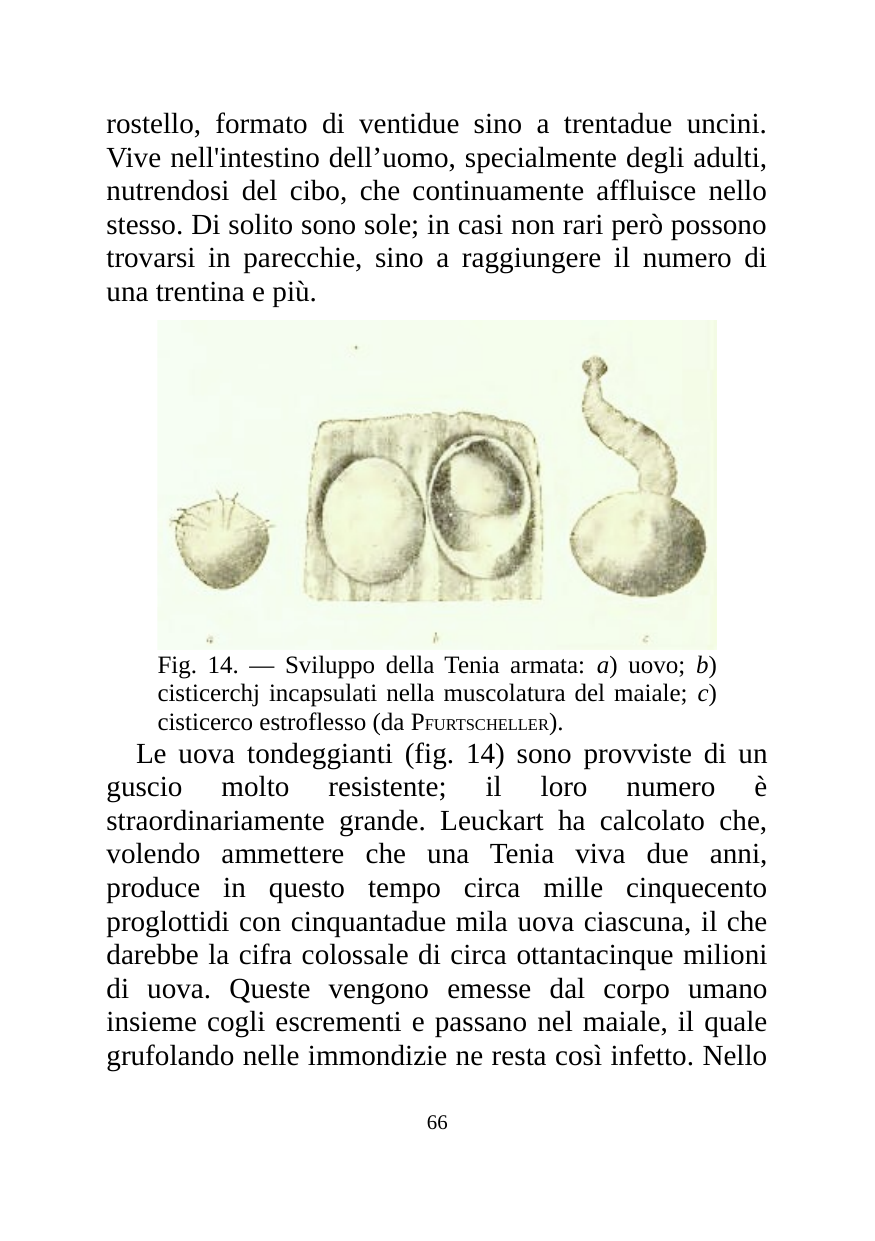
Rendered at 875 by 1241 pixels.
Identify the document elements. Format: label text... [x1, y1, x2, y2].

text Le uova tondeggianti (fig. 14) sono provviste di un guscio molto resistente; il loro numero è straordinariamente grande. Leuckart ha calcolato che, volendo ammettere che una Tenia viva due anni, produce in questo tempo circa mille cinquecento proglottidi con cinquantadue mila uova ciascuna, il che darebbe la cifra colossale di circa ottantacinque milioni di uova. Queste vengono emesse dal corpo umano insieme cogli escrementi e passano nel maiale, il quale grufolando nelle immondizie ne resta così infetto. Nello [106, 307, 768, 1071]
picture [157, 320, 717, 650]
text rostello, formato di ventidue sino a trentadue uncini. Vive nell'intestino dell’uomo, specialmente degli adulti, nutrendosi del cibo, che continuamente affluisce nello stesso. Di solito sono sole; in casi non rari però possono trovarsi in parecchie, sino a raggiungere il numero di una trentina e più. [106, 106, 768, 307]
text Fig. 14. — Sviluppo della Tenia armata: a) uovo; b) cisticerchj incapsulati nella muscolatura del maiale; c) cisticerco estroflesso (da Pfurtscheller). [157, 650, 717, 736]
